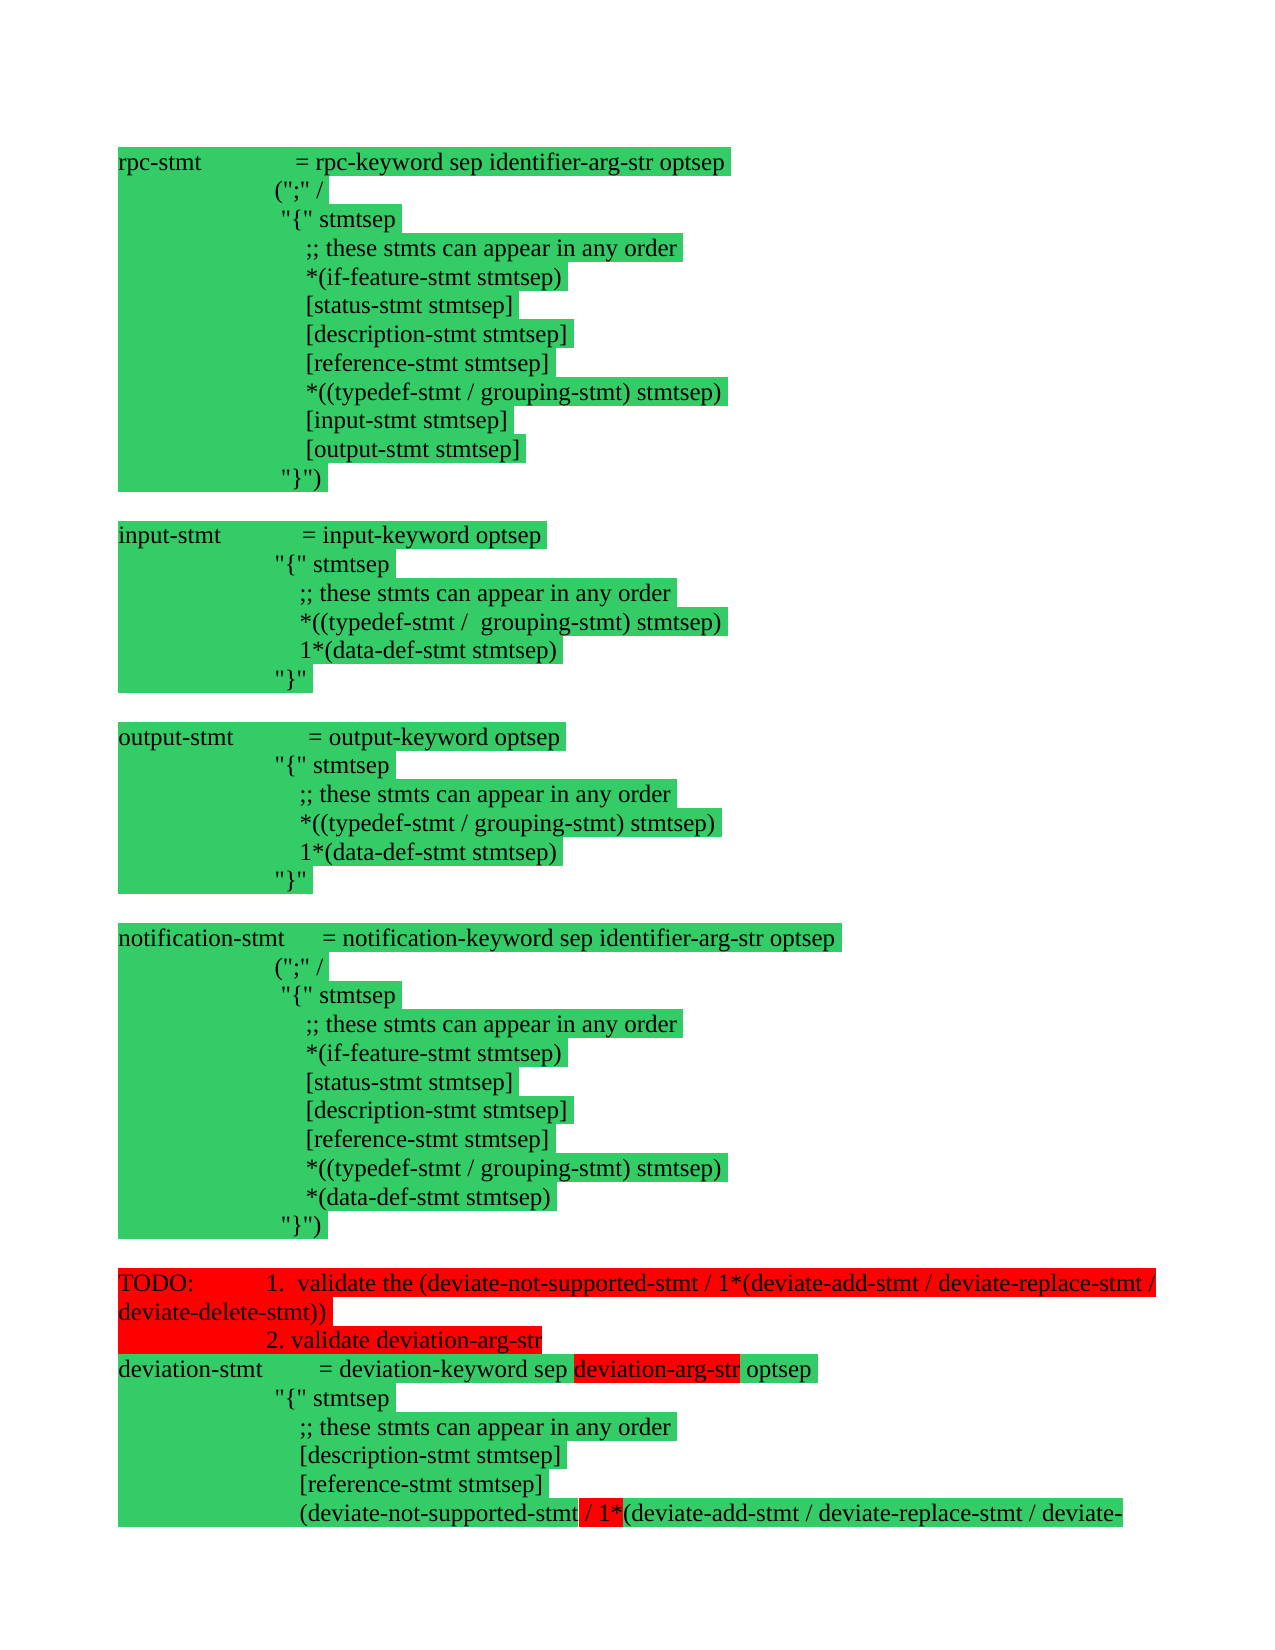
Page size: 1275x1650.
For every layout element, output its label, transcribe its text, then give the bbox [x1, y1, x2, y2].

text "{" stmtsep [118, 549, 1157, 578]
text ;; these stmts can appear in any order [118, 1412, 1157, 1441]
text ;; these stmts can appear in any order [118, 233, 1157, 262]
text *((typedef-stmt / grouping-stmt) stmtsep) [118, 808, 1157, 837]
text [status-stmt stmtsep] [118, 1067, 1157, 1096]
text "{" stmtsep [118, 751, 1157, 779]
text "{" stmtsep [118, 1383, 1157, 1412]
text "{" stmtsep [118, 204, 1157, 233]
text "}" [118, 664, 1157, 693]
text [description-stmt stmtsep] [118, 1096, 1157, 1124]
text "{" stmtsep [118, 981, 1157, 1009]
text [status-stmt stmtsep] [118, 291, 1157, 319]
text *((typedef-stmt / grouping-stmt) stmtsep) [118, 607, 1157, 636]
text [reference-stmt stmtsep] [118, 1124, 1157, 1153]
text output-stmt = output-keyword optsep [118, 722, 1157, 751]
text (";" / [118, 952, 1157, 981]
text *((typedef-stmt / grouping-stmt) stmtsep) [118, 1153, 1157, 1182]
text *(data-def-stmt stmtsep) [118, 1182, 1157, 1211]
text deviation-stmt = deviation-keyword sep deviation-arg-str optsep [118, 1354, 1157, 1383]
text "}") [118, 463, 1157, 492]
text [output-stmt stmtsep] [118, 434, 1157, 463]
text [reference-stmt stmtsep] [118, 1469, 1157, 1498]
text *(if-feature-stmt stmtsep) [118, 1038, 1157, 1067]
text 2. validate deviation-arg-str [118, 1326, 1157, 1354]
text [input-stmt stmtsep] [118, 406, 1157, 434]
text notification-stmt = notification-keyword sep identifier-arg-str optsep [118, 923, 1157, 952]
text ;; these stmts can appear in any order [118, 1009, 1157, 1038]
text [description-stmt stmtsep] [118, 1441, 1157, 1469]
text (";" / [118, 176, 1157, 204]
text 1*(data-def-stmt stmtsep) [118, 636, 1157, 664]
text ;; these stmts can appear in any order [118, 578, 1157, 607]
text *(if-feature-stmt stmtsep) [118, 262, 1157, 291]
text TODO: 1. validate the (deviate-not-supported-stmt / 1*(deviate-add-stmt / deviate-replace-stmt / deviate-delete-stmt)) [118, 1268, 1157, 1326]
text ;; these stmts can appear in any order [118, 779, 1157, 808]
text *((typedef-stmt / grouping-stmt) stmtsep) [118, 377, 1157, 406]
text [reference-stmt stmtsep] [118, 348, 1157, 377]
text "}" [118, 866, 1157, 894]
text (deviate-not-supported-stmt / 1*(deviate-add-stmt / deviate-replace-stmt / deviate- [118, 1498, 1157, 1527]
text [description-stmt stmtsep] [118, 319, 1157, 348]
text rpc-stmt = rpc-keyword sep identifier-arg-str optsep [118, 147, 1157, 176]
text 1*(data-def-stmt stmtsep) [118, 837, 1157, 866]
text input-stmt = input-keyword optsep [118, 521, 1157, 549]
text "}") [118, 1211, 1157, 1239]
